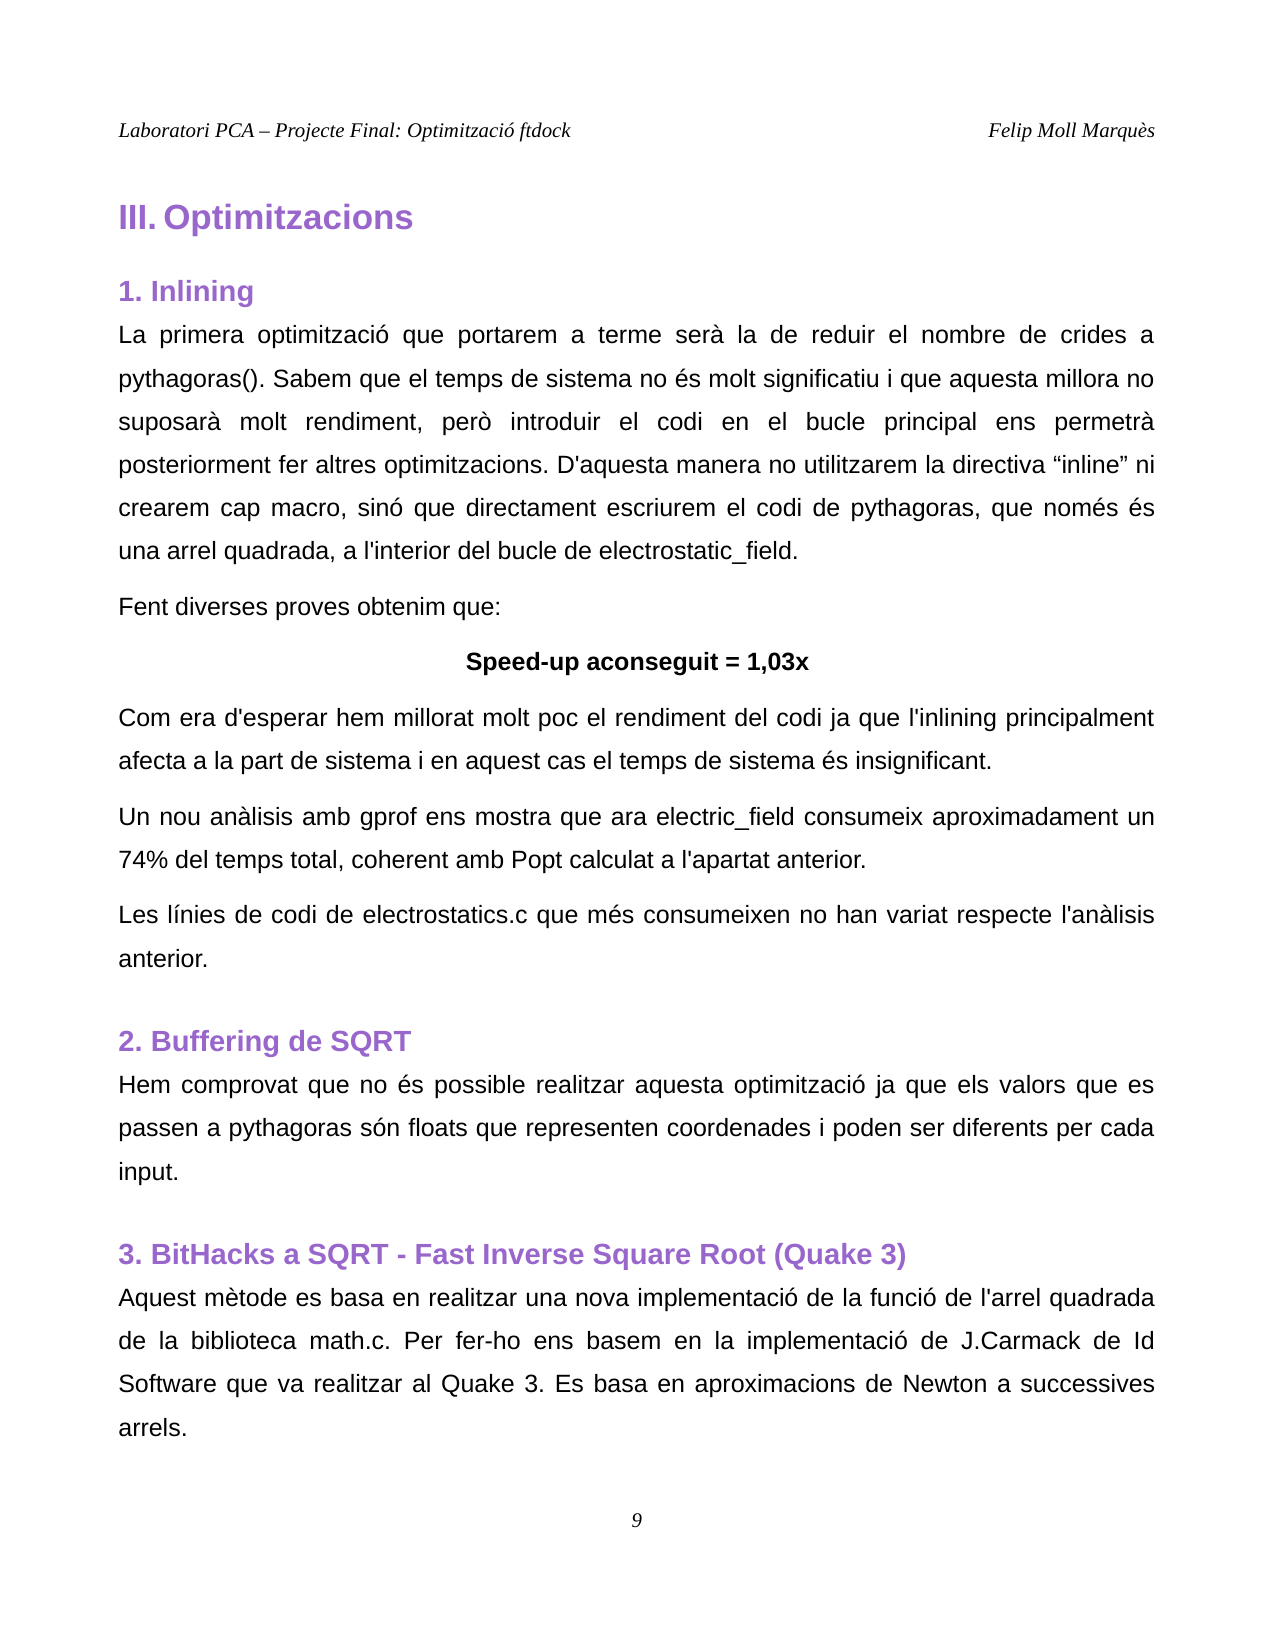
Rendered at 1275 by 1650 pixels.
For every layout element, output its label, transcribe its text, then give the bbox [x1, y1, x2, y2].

text Com era d'esperar hem millorat molt poc el rendiment del codi ja que l'inlining principalment afecta a la part de sistema i en aquest cas el temps de sistema és insignificant. [118, 703, 1157, 775]
subtitle Inlining [118, 274, 1157, 308]
text La primera optimització que portarem a terme serà la de reduir el nombre de crides a pythagoras(). Sabem que el temps de sistema no és molt significatiu i que aquesta millora no suposarà molt rendiment, però introduir el codi en el bucle principal ens permetrà posteriorment fer altres optimitzacions. D'aquesta manera no utilitzarem la directiva “inline” ni crearem cap macro, sinó que directament escriurem el codi de pythagoras, que només és una arrel quadrada, a l'interior del bucle de electrostatic_field. [118, 320, 1157, 565]
subtitle BitHacks a SQRT - Fast Inverse Square Root (Quake 3) [118, 1237, 1157, 1271]
text Les línies de codi de electrostatics.c que més consumeixen no han variat respecte l'anàlisis anterior. [118, 900, 1157, 972]
subtitle Buffering de SQRT [118, 1024, 1157, 1058]
text Fent diverses proves obtenim que: [118, 592, 1157, 620]
text Aquest mètode es basa en realitzar una nova implementació de la funció de l'arrel quadrada de la biblioteca math.c. Per fer-ho ens basem en la implementació de J.Carmack de Id Software que va realitzar al Quake 3. Es basa en aproximacions de Newton a successives arrels. [118, 1283, 1157, 1441]
text Hem comprovat que no és possible realitzar aquesta optimització ja que els valors que es passen a pythagoras són floats que representen coordenades i poden ser diferents per cada input. [118, 1070, 1157, 1185]
text Speed-up aconseguit = 1,03x [118, 647, 1157, 676]
subtitle Optimitzacions [118, 197, 1157, 237]
text Un nou anàlisis amb gprof ens mostra que ara electric_field consumeix aproximadament un 74% del temps total, coherent amb Popt calculat a l'apartat anterior. [118, 802, 1157, 873]
